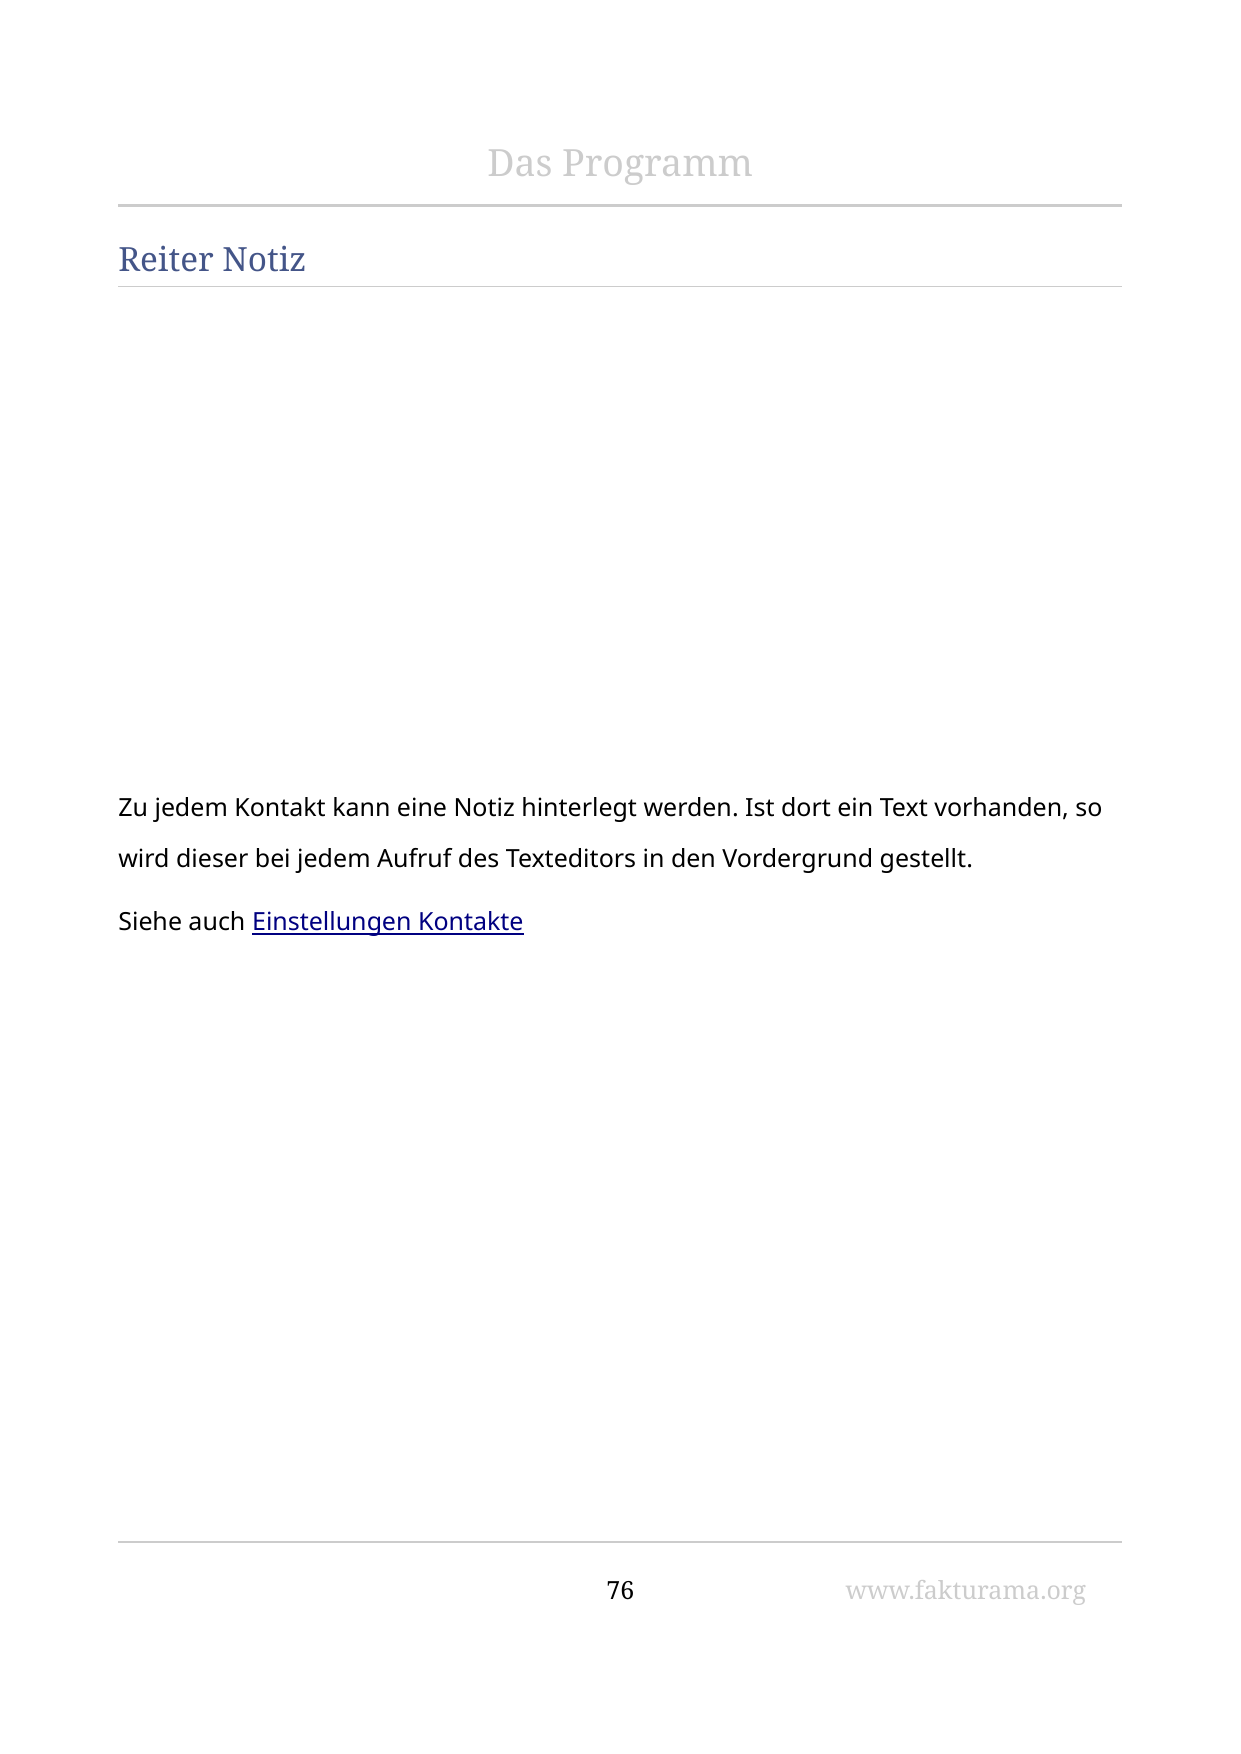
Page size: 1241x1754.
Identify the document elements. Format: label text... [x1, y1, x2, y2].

text Zu jedem Kontakt kann eine Notiz hinterlegt werden. Ist dort ein Text vorhanden, so wird dieser bei jedem Aufruf des Texteditors in den Vordergrund gestellt. [118, 789, 1122, 874]
subtitle Reiter Notiz [118, 236, 1122, 286]
text Siehe auch Einstellungen Kontakte [118, 904, 1122, 938]
